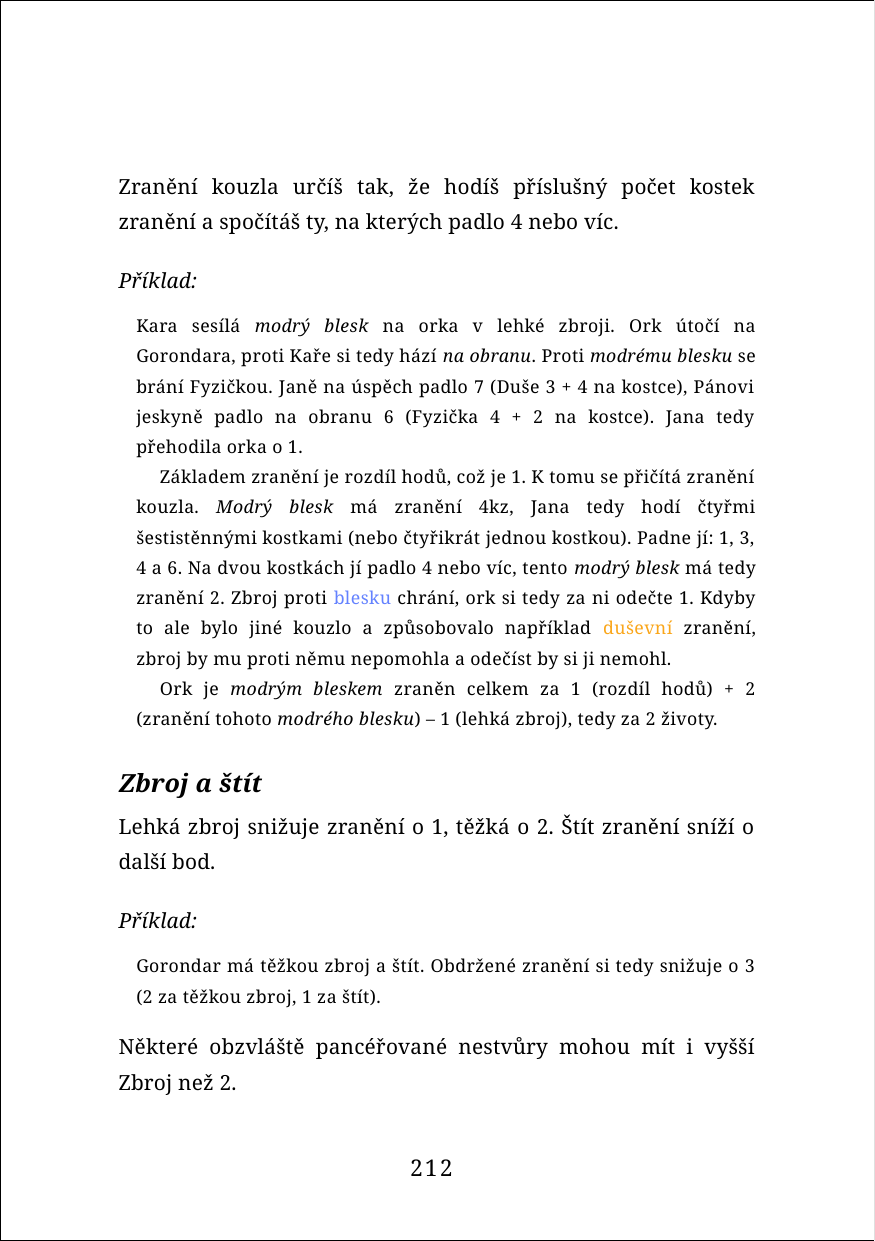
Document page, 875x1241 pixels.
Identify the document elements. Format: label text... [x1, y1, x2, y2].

subtitle Zbroj a štít [118, 766, 756, 800]
text Gorondar má těžkou zbroj a štít. Obdržené zranění si tedy snižuje o 3 (2 za těžkou zbroj, 1 za štít). [136, 954, 756, 1008]
text Zranění kouzla určíš tak, že hodíš příslušný počet kostek zranění a spočítáš ty, na kterých padlo 4 nebo víc. [118, 172, 756, 236]
text Příklad: [118, 907, 756, 935]
text Některé obzvláště pancéřované nestvůry mohou mít i vyšší Zbroj než 2. [118, 1032, 756, 1096]
text Příklad: [118, 266, 756, 295]
text Kara sesílá modrý blesk na orka v lehké zbroji. Ork útočí na Gorondara, proti Kaře si tedy hází na obranu. Proti modrému blesku se brání Fyzičkou. Janě na úspěch padlo 7 (Duše 3 + 4 na kostce), Pánovi jeskyně padlo na obranu 6 (Fyzička 4 + 2 na kostce). Jana tedy přehodila orka o 1. Základem zranění je rozdíl hodů, což je 1. K tomu se přičítá zranění kouzla. Modrý blesk má zranění 4kz, Jana tedy hodí čtyřmi šestistěnnými kostkami (nebo čtyřikrát jednou kostkou). Padne jí: 1, 3, 4 a 6. Na dvou kostkách jí padlo 4 nebo víc, tento modrý blesk má tedy zranění 2. Zbroj proti blesku chrání, ork si tedy za ni odečte 1. Kdyby to ale bylo jiné kouzlo a způsobovalo například duševní zranění, zbroj by mu proti němu nepomohla a odečíst by si ji nemohl. Ork je modrým bleskem zraněn celkem za 1 (rozdíl hodů) + 2 (zranění tohoto modrého blesku) – 1 (lehká zbroj), tedy za 2 životy. [136, 314, 756, 731]
text Lehká zbroj snižuje zranění o 1, těžká o 2. Štít zranění sníží o další bod. [118, 812, 756, 876]
